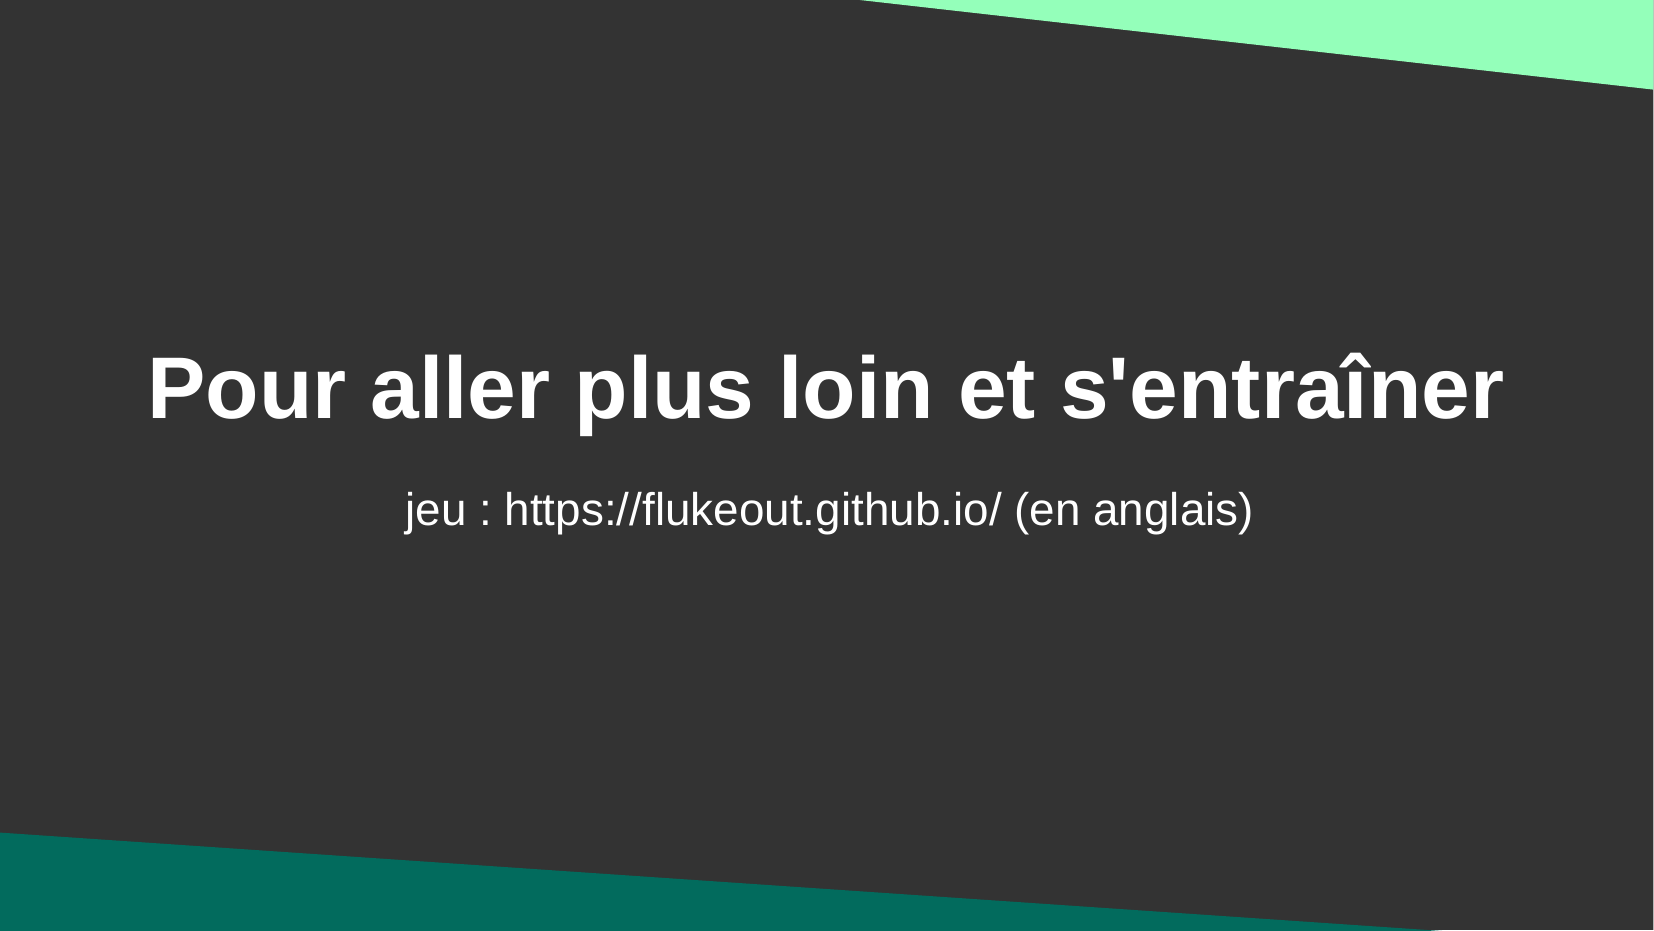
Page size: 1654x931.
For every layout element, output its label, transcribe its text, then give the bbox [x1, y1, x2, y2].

text_box [859, 0, 1654, 90]
text_box jeu : https://flukeout.github.io/ (en anglais) [35, 425, 1625, 594]
title Pour aller plus loin et s'entraîner [31, 339, 1622, 438]
